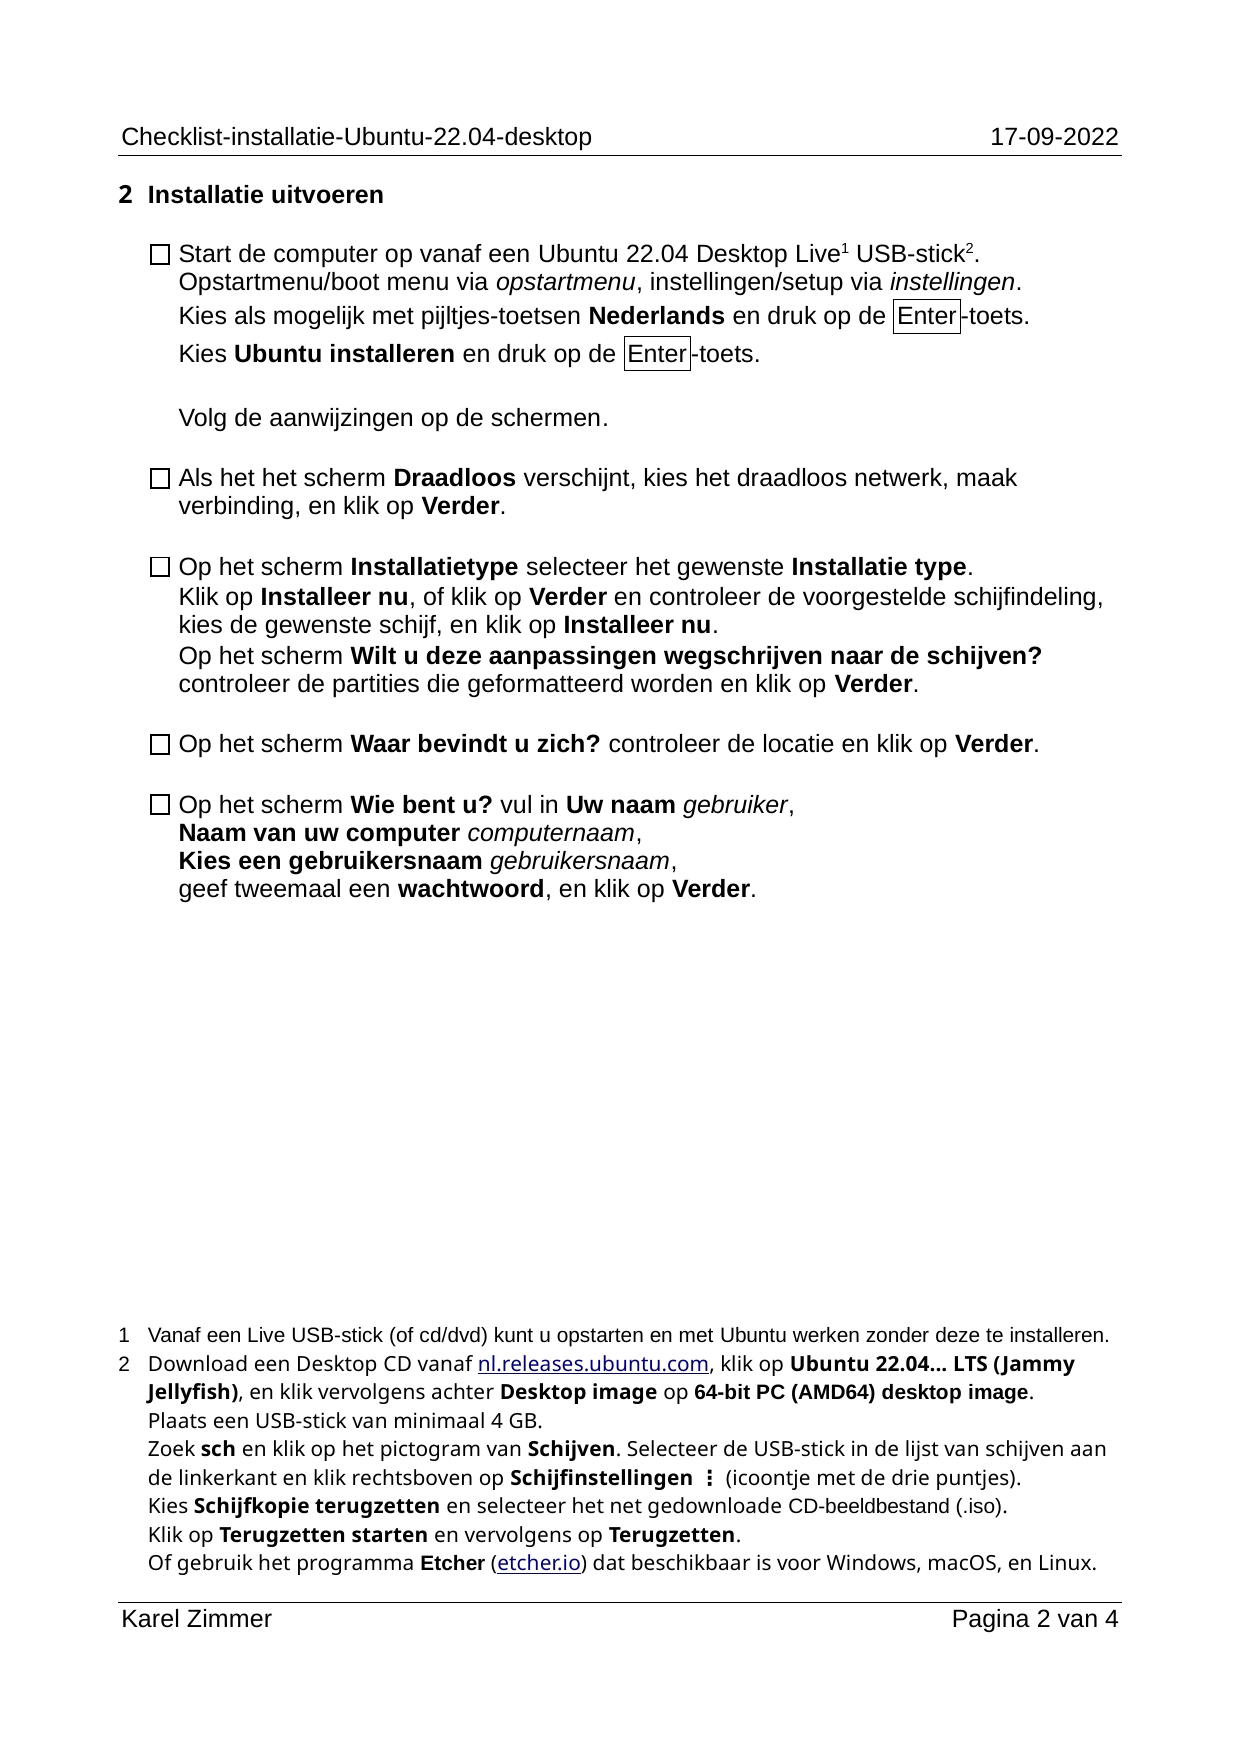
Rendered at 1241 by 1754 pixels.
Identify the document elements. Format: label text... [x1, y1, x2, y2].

table_cell Op het scherm Wilt u deze aanpassingen wegschrijven naar de schijven? controleer de partities die geformatteerd worden en klik op Verder. [177, 640, 1121, 699]
table_cell [141, 552, 177, 582]
table_header Start de computer op vanaf een Ubuntu 22.04 Desktop Live USB-stick. Opstartmenu/boot menu via opstartmenu, instellingen/setup via instellingen. [177, 239, 1121, 297]
table_cell [141, 433, 177, 463]
table_cell [177, 699, 1121, 729]
table_cell Op het scherm Wie bent u? vul in Uw naam gebruiker, Naam van uw computer computernaam, Kies een gebruikersnaam gebruikersnaam, geef tweemaal een wachtwoord, en klik op Verder. [177, 790, 1121, 904]
table_cell [177, 433, 1121, 463]
table_cell [141, 759, 177, 790]
table_cell [141, 372, 177, 402]
table_cell [177, 521, 1121, 552]
table_cell [177, 372, 1121, 402]
table_cell Kies als mogelijk met pijltjes-toetsen Nederlands en druk op de Enter-toets. [177, 298, 1121, 335]
table_cell Als het het scherm Draadloos verschijnt, kies het draadloos netwerk, maak verbinding, en klik op Verder. [177, 463, 1121, 521]
table_cell Op het scherm Waar bevindt u zich? controleer de locatie en klik op Verder. [177, 729, 1121, 759]
list Installatie uitvoeren [118, 177, 1122, 211]
table_cell [141, 403, 177, 433]
table_cell Volg de aanwijzingen op de schermen. [177, 403, 1121, 433]
table_cell [141, 640, 177, 699]
table_cell [141, 521, 177, 552]
table_cell [141, 298, 177, 335]
table_cell [141, 699, 177, 729]
table_cell [141, 729, 177, 759]
table_cell [141, 463, 177, 521]
table_cell [177, 759, 1121, 790]
table_cell Op het scherm Installatietype selecteer het gewenste Installatie type. [177, 552, 1121, 582]
table_header [141, 239, 177, 297]
table_cell [141, 335, 177, 372]
table_cell Klik op Installeer nu, of klik op Verder en controleer de voorgestelde schijfindeling, kies de gewenste schijf, en klik op Installeer nu. [177, 582, 1121, 640]
table_cell [141, 790, 177, 904]
table_cell Kies Ubuntu installeren en druk op de Enter-toets. [177, 335, 1121, 372]
table_cell [141, 582, 177, 640]
